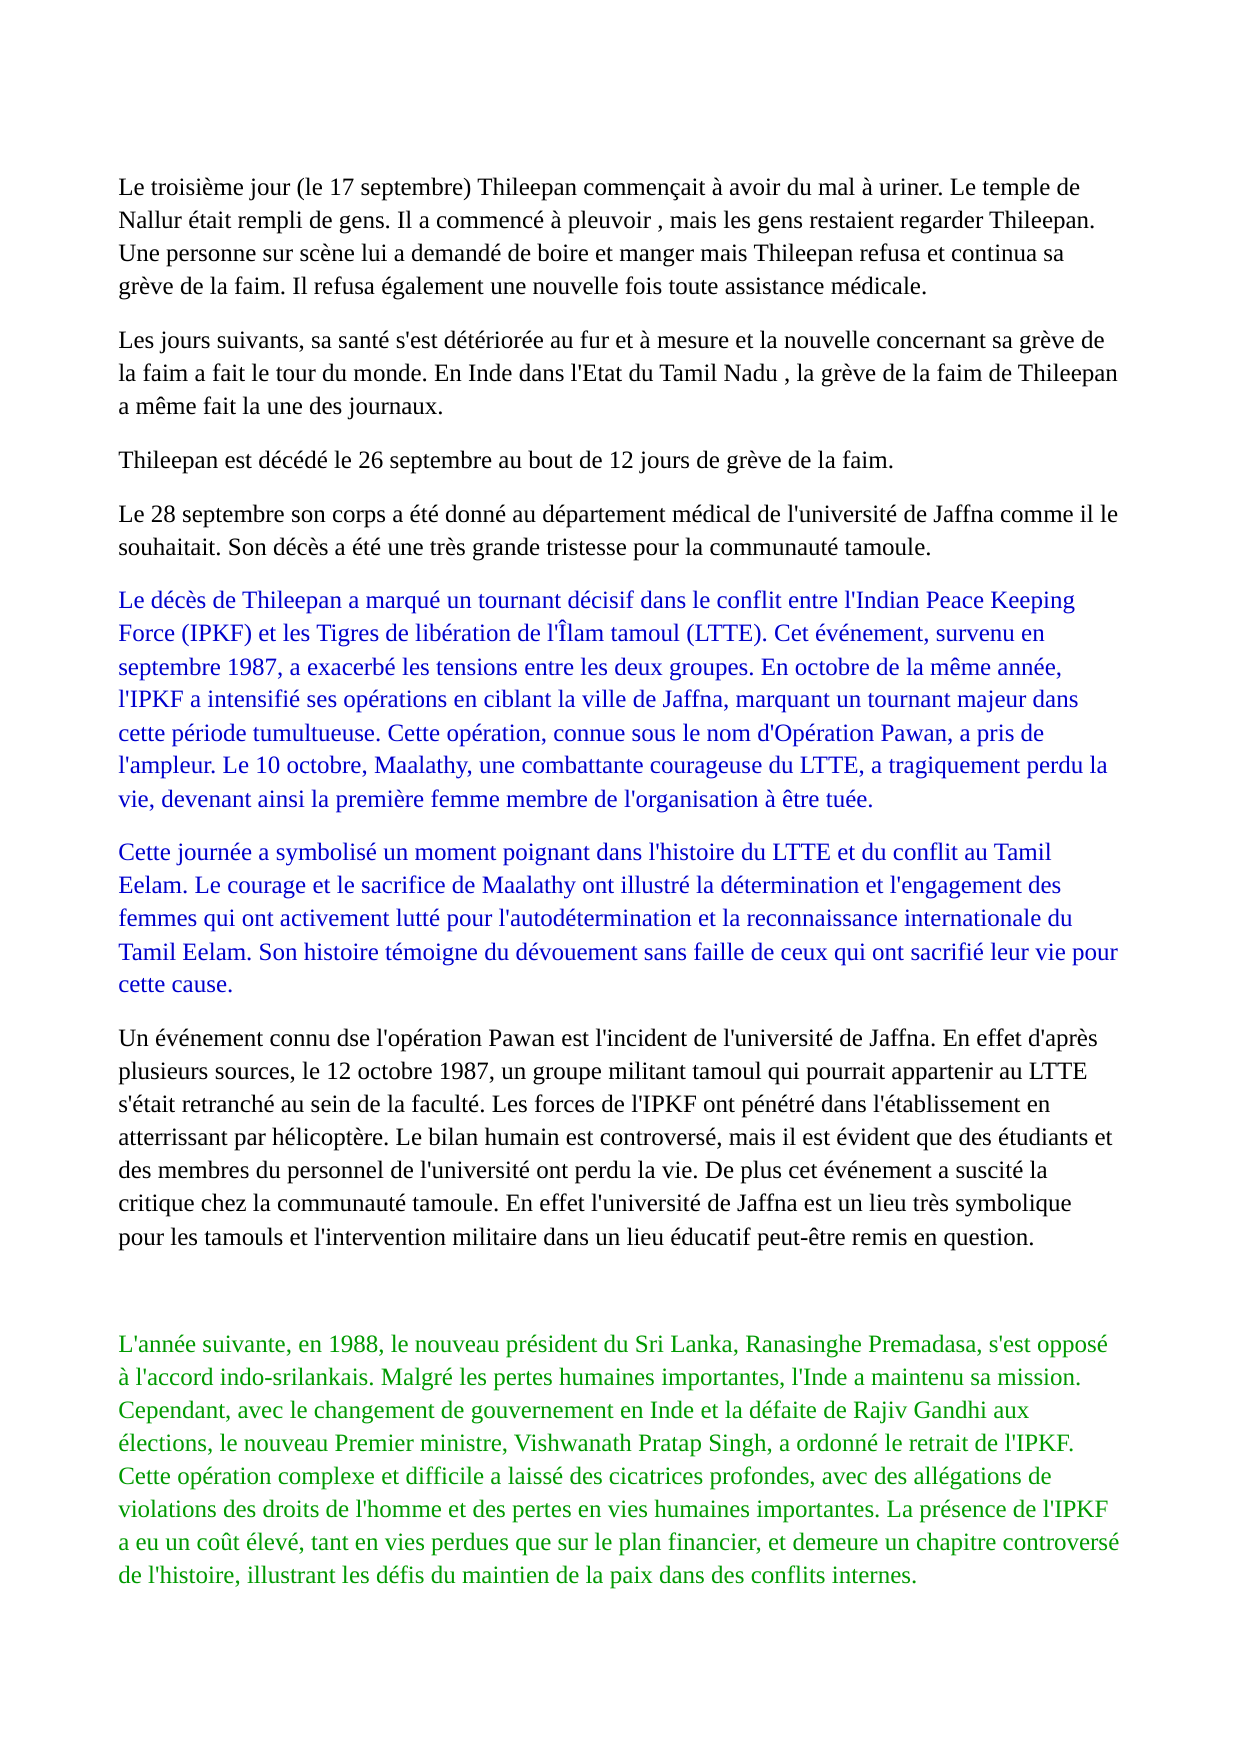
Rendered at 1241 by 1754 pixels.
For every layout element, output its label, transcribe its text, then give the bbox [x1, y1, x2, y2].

text Thileepan est décédé le 26 septembre au bout de 12 jours de grève de la faim. [118, 445, 1122, 473]
text Le troisième jour (le 17 septembre) Thileepan commençait à avoir du mal à uriner. Le temple de Nallur était rempli de gens. Il a commencé à pleuvoir , mais les gens restaient regarder Thileepan. Une personne sur scène lui a demandé de boire et manger mais Thileepan refusa et continua sa grève de la faim. Il refusa également une nouvelle fois toute assistance médicale. [118, 172, 1122, 300]
text Cette journée a symbolisé un moment poignant dans l'histoire du LTTE et du conflit au Tamil Eelam. Le courage et le sacrifice de Maalathy ont illustré la détermination et l'engagement des femmes qui ont activement lutté pour l'autodétermination et la reconnaissance internationale du Tamil Eelam. Son histoire témoigne du dévouement sans faille de ceux qui ont sacrifié leur vie pour cette cause. [118, 837, 1122, 998]
text Le 28 septembre son corps a été donné au département médical de l'université de Jaffna comme il le souhaitait. Son décès a été une très grande tristesse pour la communauté tamoule. [118, 499, 1122, 560]
text Les jours suivants, sa santé s'est détériorée au fur et à mesure et la nouvelle concernant sa grève de la faim a fait le tour du monde. En Inde dans l'Etat du Tamil Nadu , la grève de la faim de Thileepan a même fait la une des journaux. [118, 325, 1122, 420]
text Le décès de Thileepan a marqué un tournant décisif dans le conflit entre l'Indian Peace Keeping Force (IPKF) et les Tigres de libération de l'Îlam tamoul (LTTE). Cet événement, survenu en septembre 1987, a exacerbé les tensions entre les deux groupes. En octobre de la même année, l'IPKF a intensifié ses opérations en ciblant la ville de Jaffna, marquant un tournant majeur dans cette période tumultueuse. Cette opération, connue sous le nom d'Opération Pawan, a pris de l'ampleur. Le 10 octobre, Maalathy, une combattante courageuse du LTTE, a tragiquement perdu la vie, devenant ainsi la première femme membre de l'organisation à être tuée. [118, 586, 1122, 812]
text Un événement connu dse l'opération Pawan est l'incident de l'université de Jaffna. En effet d'après plusieurs sources, le 12 octobre 1987, un groupe militant tamoul qui pourrait appartenir au LTTE s'était retranché au sein de la faculté. Les forces de l'IPKF ont pénétré dans l'établissement en atterrissant par hélicoptère. Le bilan humain est controversé, mais il est évident que des étudiants et des membres du personnel de l'université ont perdu la vie. De plus cet événement a suscité la critique chez la communauté tamoule. En effet l'université de Jaffna est un lieu très symbolique pour les tamouls et l'intervention militaire dans un lieu éducatif peut-être remis en question. [118, 1023, 1122, 1250]
text L'année suivante, en 1988, le nouveau président du Sri Lanka, Ranasinghe Premadasa, s'est opposé à l'accord indo-srilankais. Malgré les pertes humaines importantes, l'Inde a maintenu sa mission. Cependant, avec le changement de gouvernement en Inde et la défaite de Rajiv Gandhi aux élections, le nouveau Premier ministre, Vishwanath Pratap Singh, a ordonné le retrait de l'IPKF. Cette opération complexe et difficile a laissé des cicatrices profondes, avec des allégations de violations des droits de l'homme et des pertes en vies humaines importantes. La présence de l'IPKF a eu un coût élevé, tant en vies perdues que sur le plan financier, et demeure un chapitre controversé de l'histoire, illustrant les défis du maintien de la paix dans des conflits internes. [118, 1329, 1122, 1589]
